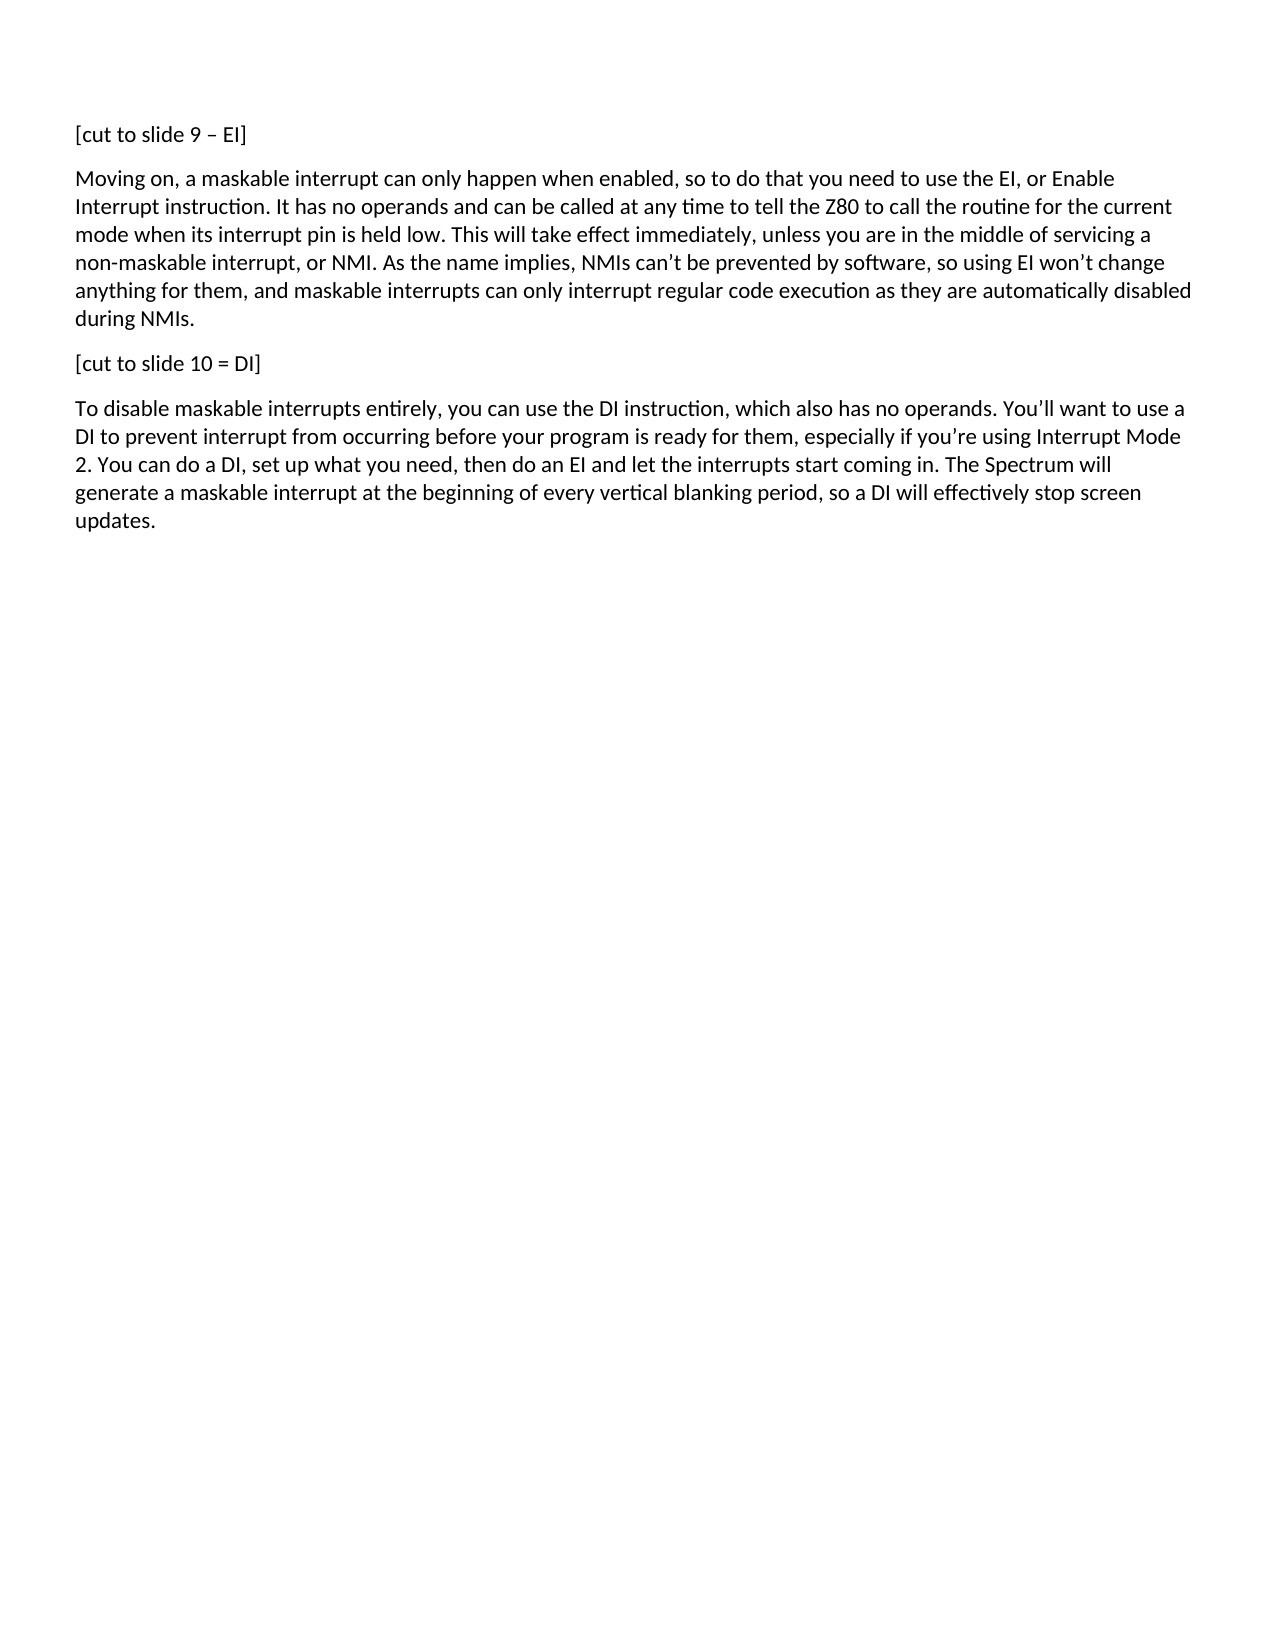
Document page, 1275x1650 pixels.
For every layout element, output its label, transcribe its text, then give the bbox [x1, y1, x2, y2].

text [cut to slide 10 = DI] [75, 349, 1200, 377]
text [cut to slide 9 – EI] [75, 120, 1200, 148]
text To disable maskable interrupts entirely, you can use the DI instruction, which also has no operands. You’ll want to use a DI to prevent interrupt from occurring before your program is ready for them, especially if you’re using Interrupt Mode 2. You can do a DI, set up what you need, then do an EI and let the interrupts start coming in. The Spectrum will generate a maskable interrupt at the beginning of every vertical blanking period, so a DI will effectively stop screen updates. [75, 394, 1200, 534]
text Moving on, a maskable interrupt can only happen when enabled, so to do that you need to use the EI, or Enable Interrupt instruction. It has no operands and can be called at any time to tell the Z80 to call the routine for the current mode when its interrupt pin is held low. This will take effect immediately, unless you are in the middle of servicing a non-maskable interrupt, or NMI. As the name implies, NMIs can’t be prevented by software, so using EI won’t change anything for them, and maskable interrupts can only interrupt regular code execution as they are automatically disabled during NMIs. [75, 164, 1200, 332]
